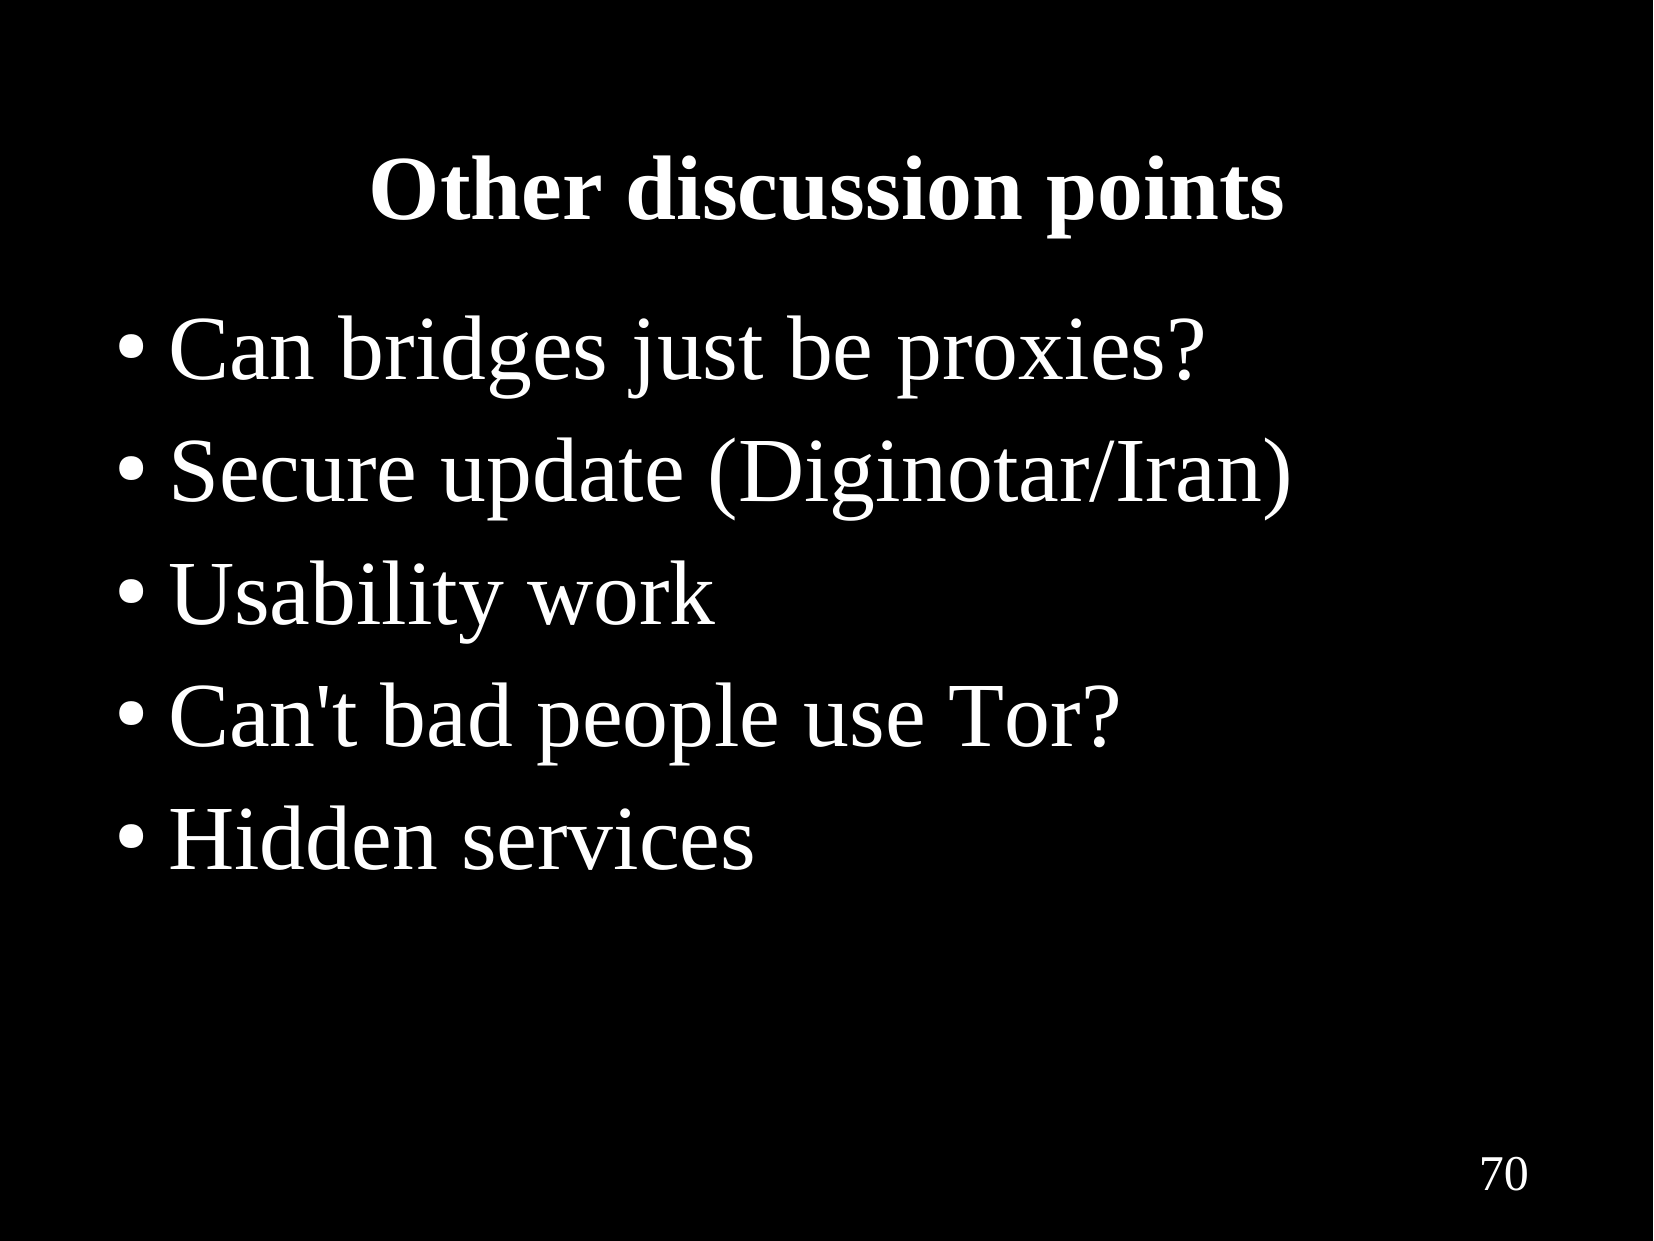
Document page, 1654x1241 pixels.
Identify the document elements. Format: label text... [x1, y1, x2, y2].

title Other discussion points [122, 92, 1534, 284]
list Can bridges just be proxies? Secure update (Diginotar/Iran) Usability work Can't bad people use Tor? Hidden services [97, 297, 1580, 1157]
